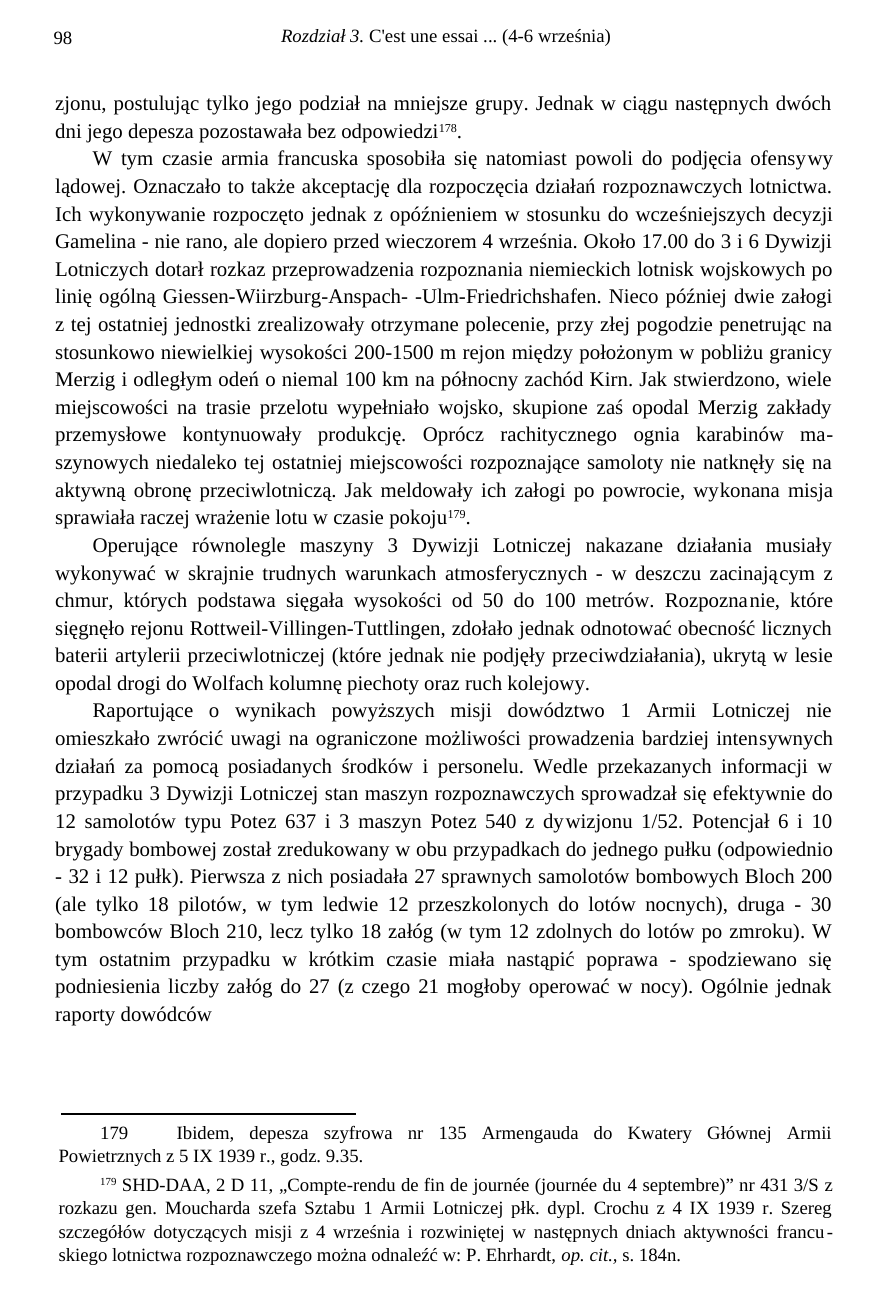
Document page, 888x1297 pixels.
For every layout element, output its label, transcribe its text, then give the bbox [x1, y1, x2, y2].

list Ibidem, depesza szyfrowa nr 135 Armengauda do Kwatery Głównej Armii Powietrznych z 5 IX 1939 r., godz. 9.35. [58, 1122, 833, 1167]
text 98 [53, 27, 79, 49]
text Rozdział 3. C'est une essai ... (4-6 września) [281, 24, 611, 46]
text Raportujące o wynikach powyższych misji dowództwo 1 Armii Lotniczej nie omieszkało zwrócić uwagi na ograniczone możliwości prowadzenia bardziej inten­sywnych działań za pomocą posiadanych środków i personelu. Wedle przekazanych informacji w przypadku 3 Dywizji Lotniczej stan maszyn rozpoznawczych spro­wadzał się efektywnie do 12 samolotów typu Potez 637 i 3 maszyn Potez 540 z dy­wizjonu 1/52. Potencjał 6 i 10 brygady bombowej został zredukowany w obu przy­padkach do jednego pułku (odpowiednio - 32 i 12 pułk). Pierwsza z nich posiadała 27 sprawnych samolotów bombowych Bloch 200 (ale tylko 18 pilotów, w tym ledwie 12 przeszkolonych do lotów nocnych), druga - 30 bombowców Bloch 210, lecz tyl­ko 18 załóg (w tym 12 zdolnych do lotów po zmroku). W tym ostatnim przypadku w krótkim czasie miała nastąpić poprawa - spodziewano się podniesienia liczby za­łóg do 27 (z czego 21 mogłoby operować w nocy). Ogólnie jednak raporty dowódców [55, 698, 833, 1026]
text W tym czasie armia francuska sposobiła się natomiast powoli do podjęcia ofensy­wy lądowej. Oznaczało to także akceptację dla rozpoczęcia działań rozpoznawczych lotnictwa. Ich wykonywanie rozpoczęto jednak z opóźnieniem w stosunku do wcze­śniejszych decyzji Gamelina - nie rano, ale dopiero przed wieczorem 4 września. Około 17.00 do 3 i 6 Dywizji Lotniczych dotarł rozkaz przeprowadzenia rozpozna­nia niemieckich lotnisk wojskowych po linię ogólną Giessen-Wiirzburg-Anspach- -Ulm-Friedrichshafen. Nieco później dwie załogi z tej ostatniej jednostki zrealizo­wały otrzymane polecenie, przy złej pogodzie penetrując na stosunkowo niewielkiej wysokości 200-1500 m rejon między położonym w pobliżu granicy Merzig i odle­głym odeń o niemal 100 km na północny zachód Kirn. Jak stwierdzono, wiele miej­scowości na trasie przelotu wypełniało wojsko, skupione zaś opodal Merzig zakłady przemysłowe kontynuowały produkcję. Oprócz rachitycznego ognia karabinów ma­szynowych niedaleko tej ostatniej miejscowości rozpoznające samoloty nie natknęły się na aktywną obronę przeciwlotniczą. Jak meldowały ich załogi po powrocie, wy­konana misja sprawiała raczej wrażenie lotu w czasie pokoju179. [55, 146, 833, 529]
text Operujące równolegle maszyny 3 Dywizji Lotniczej nakazane działania musiały wykonywać w skrajnie trudnych warunkach atmosferycznych - w deszczu zacinają­cym z chmur, których podstawa sięgała wysokości od 50 do 100 metrów. Rozpozna­nie, które sięgnęło rejonu Rottweil-Villingen-Tuttlingen, zdołało jednak odnotować obecność licznych baterii artylerii przeciwlotniczej (które jednak nie podjęły prze­ciwdziałania), ukrytą w lesie opodal drogi do Wolfach kolumnę piechoty oraz ruch kolejowy. [55, 533, 833, 695]
text zjonu, postulując tylko jego podział na mniejsze grupy. Jednak w ciągu następnych dwóch dni jego depesza pozostawała bez odpowiedzi178. [55, 91, 833, 143]
text 179 SHD-DAA, 2 D 11, „Compte-rendu de fin de journée (journée du 4 septembre)” nr 431 3/S z rozkazu gen. Moucharda szefa Sztabu 1 Armii Lotniczej płk. dypl. Crochu z 4 IX 1939 r. Szereg szczegółów dotyczących misji z 4 września i rozwiniętej w następnych dniach aktywności francu­skiego lotnictwa rozpoznawczego można odnaleźć w: P. Ehrhardt, op. cit., s. 184n. [58, 1174, 833, 1266]
